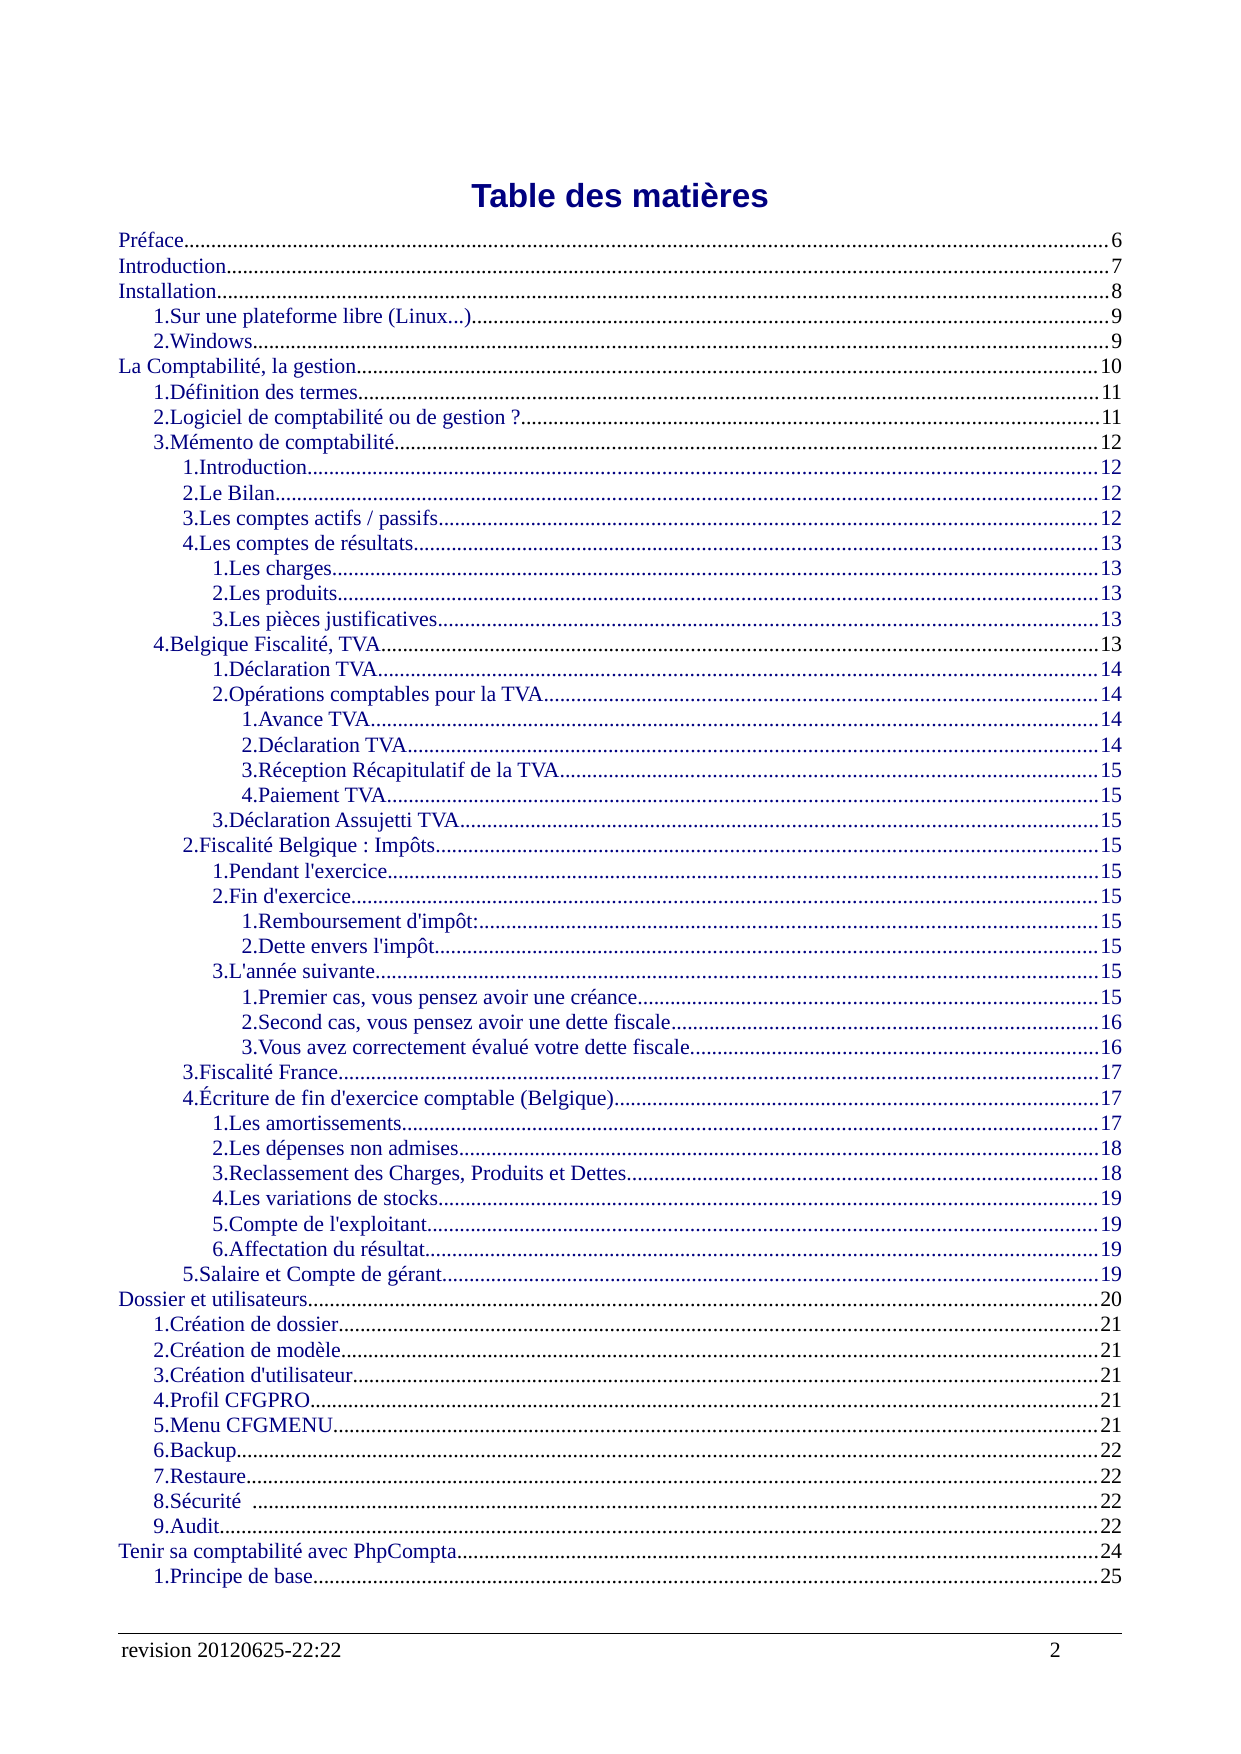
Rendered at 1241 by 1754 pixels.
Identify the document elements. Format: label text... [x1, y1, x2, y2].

text 5.Compte de l'exploitant 19 [207, 1211, 1122, 1236]
text 1.Introduction 12 [177, 454, 1122, 479]
text 1.Création de dossier 21 [148, 1311, 1122, 1337]
text 1.Les charges 13 [207, 555, 1122, 580]
text 8.Sécurité 22 [148, 1488, 1122, 1513]
text 4.Les comptes de résultats 13 [177, 530, 1122, 555]
text Tenir sa comptabilité avec PhpCompta 24 [118, 1538, 1122, 1563]
text 6.Affectation du résultat 19 [207, 1236, 1122, 1261]
text 2.Le Bilan 12 [177, 479, 1122, 505]
text 1.Remboursement d'impôt: 15 [236, 908, 1122, 933]
text La Comptabilité, la gestion 10 [118, 353, 1122, 379]
text 2.Déclaration TVA 14 [236, 732, 1122, 757]
subtitle Table des matières [118, 176, 1122, 215]
text 3.Les pièces justificatives 13 [207, 606, 1122, 631]
text 2.Fin d'exercice 15 [207, 883, 1122, 908]
text 1.Premier cas, vous pensez avoir une créance. 15 [236, 984, 1122, 1009]
text 3.Fiscalité France 17 [177, 1059, 1122, 1084]
text 3.L'année suivante 15 [207, 958, 1122, 984]
text 1.Définition des termes 11 [148, 379, 1122, 404]
text 2.Les produits 13 [207, 580, 1122, 606]
text 4.Écriture de fin d'exercice comptable (Belgique) 17 [177, 1084, 1122, 1110]
text 3.Reclassement des Charges, Produits et Dettes 18 [207, 1160, 1122, 1185]
text 3.Réception Récapitulatif de la TVA 15 [236, 757, 1122, 782]
text 3.Déclaration Assujetti TVA 15 [207, 807, 1122, 832]
text 2.Logiciel de comptabilité ou de gestion ? 11 [148, 404, 1122, 429]
text 1.Pendant l'exercice 15 [207, 858, 1122, 883]
text 5.Salaire et Compte de gérant 19 [177, 1261, 1122, 1286]
text Introduction 7 [118, 253, 1122, 278]
text 6.Backup 22 [148, 1437, 1122, 1463]
text 2.Second cas, vous pensez avoir une dette fiscale 16 [236, 1009, 1122, 1034]
text 2.Fiscalité Belgique : Impôts 15 [177, 832, 1122, 858]
text 3.Vous avez correctement évalué votre dette fiscale. 16 [236, 1034, 1122, 1059]
text 2.Création de modèle 21 [148, 1337, 1122, 1362]
text 1.Principe de base 25 [148, 1563, 1122, 1589]
text 2.Les dépenses non admises 18 [207, 1135, 1122, 1160]
text 2.Opérations comptables pour la TVA 14 [207, 681, 1122, 706]
text 4.Paiement TVA 15 [236, 782, 1122, 807]
text 2.Windows 9 [148, 328, 1122, 353]
text Dossier et utilisateurs 20 [118, 1286, 1122, 1311]
text 1.Les amortissements 17 [207, 1110, 1122, 1135]
text 7.Restaure 22 [148, 1463, 1122, 1488]
text Préface 6 [118, 227, 1122, 253]
text 3.Mémento de comptabilité 12 [148, 429, 1122, 454]
text 4.Les variations de stocks 19 [207, 1185, 1122, 1211]
text 1.Sur une plateforme libre (Linux...) 9 [148, 303, 1122, 328]
text 3.Les comptes actifs / passifs 12 [177, 505, 1122, 530]
text 1.Avance TVA 14 [236, 706, 1122, 732]
text 5.Menu CFGMENU 21 [148, 1412, 1122, 1437]
text Installation 8 [118, 278, 1122, 303]
text 1.Déclaration TVA 14 [207, 656, 1122, 681]
text 4.Belgique Fiscalité, TVA 13 [148, 631, 1122, 656]
text 2.Dette envers l'impôt 15 [236, 933, 1122, 958]
text 9.Audit 22 [148, 1513, 1122, 1538]
text 4.Profil CFGPRO 21 [148, 1387, 1122, 1412]
text 3.Création d'utilisateur 21 [148, 1362, 1122, 1387]
